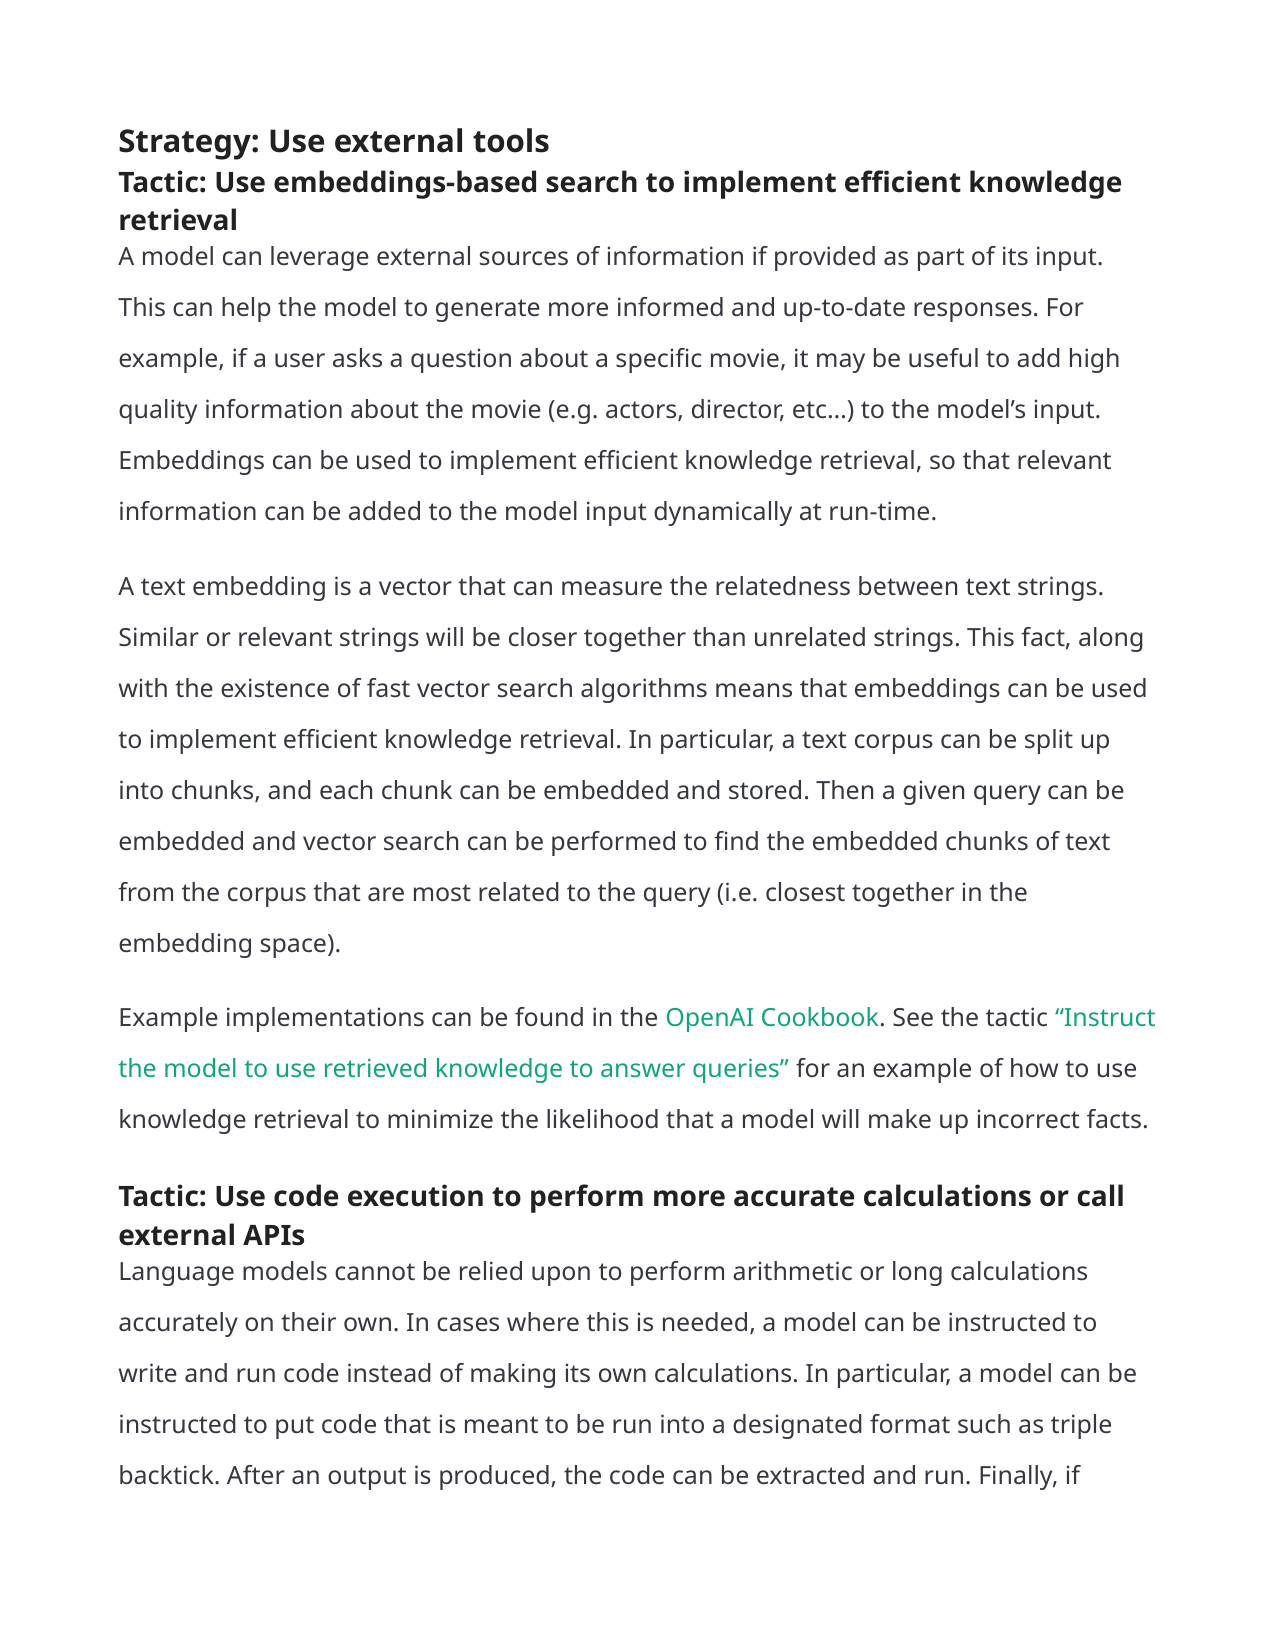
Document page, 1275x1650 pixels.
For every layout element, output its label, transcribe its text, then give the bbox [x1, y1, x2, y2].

text A text embedding is a vector that can measure the relatedness between text strings. Similar or relevant strings will be closer together than unrelated strings. This fact, along with the existence of fast vector search algorithms means that embeddings can be used to implement efficient knowledge retrieval. In particular, a text corpus can be split up into chunks, and each chunk can be embedded and stored. Then a given query can be embedded and vector search can be performed to find the embedded chunks of text from the corpus that are most related to the query (i.e. closest together in the embedding space). [118, 568, 1157, 959]
text A model can leverage external sources of information if provided as part of its input. This can help the model to generate more informed and up-to-date responses. For example, if a user asks a question about a specific movie, it may be useful to add high quality information about the movie (e.g. actors, director, etc…) to the model’s input. Embeddings can be used to implement efficient knowledge retrieval, so that relevant information can be added to the model input dynamically at run-time. [118, 238, 1157, 528]
subtitle Strategy: Use external tools [118, 118, 1157, 162]
subtitle Tactic: Use embeddings-based search to implement efficient knowledge retrieval [118, 162, 1157, 238]
text Language models cannot be relied upon to perform arithmetic or long calculations accurately on their own. In cases where this is needed, a model can be instructed to write and run code instead of making its own calculations. In particular, a model can be instructed to put code that is meant to be run into a designated format such as triple backtick. After an output is produced, the code can be extracted and run. Finally, if [118, 1253, 1157, 1491]
text Example implementations can be found in the OpenAI Cookbook. See the tactic “Instruct the model to use retrieved knowledge to answer queries” for an example of how to use knowledge retrieval to minimize the likelihood that a model will make up incorrect facts. [118, 1000, 1157, 1136]
subtitle Tactic: Use code execution to perform more accurate calculations or call external APIs [118, 1177, 1157, 1253]
